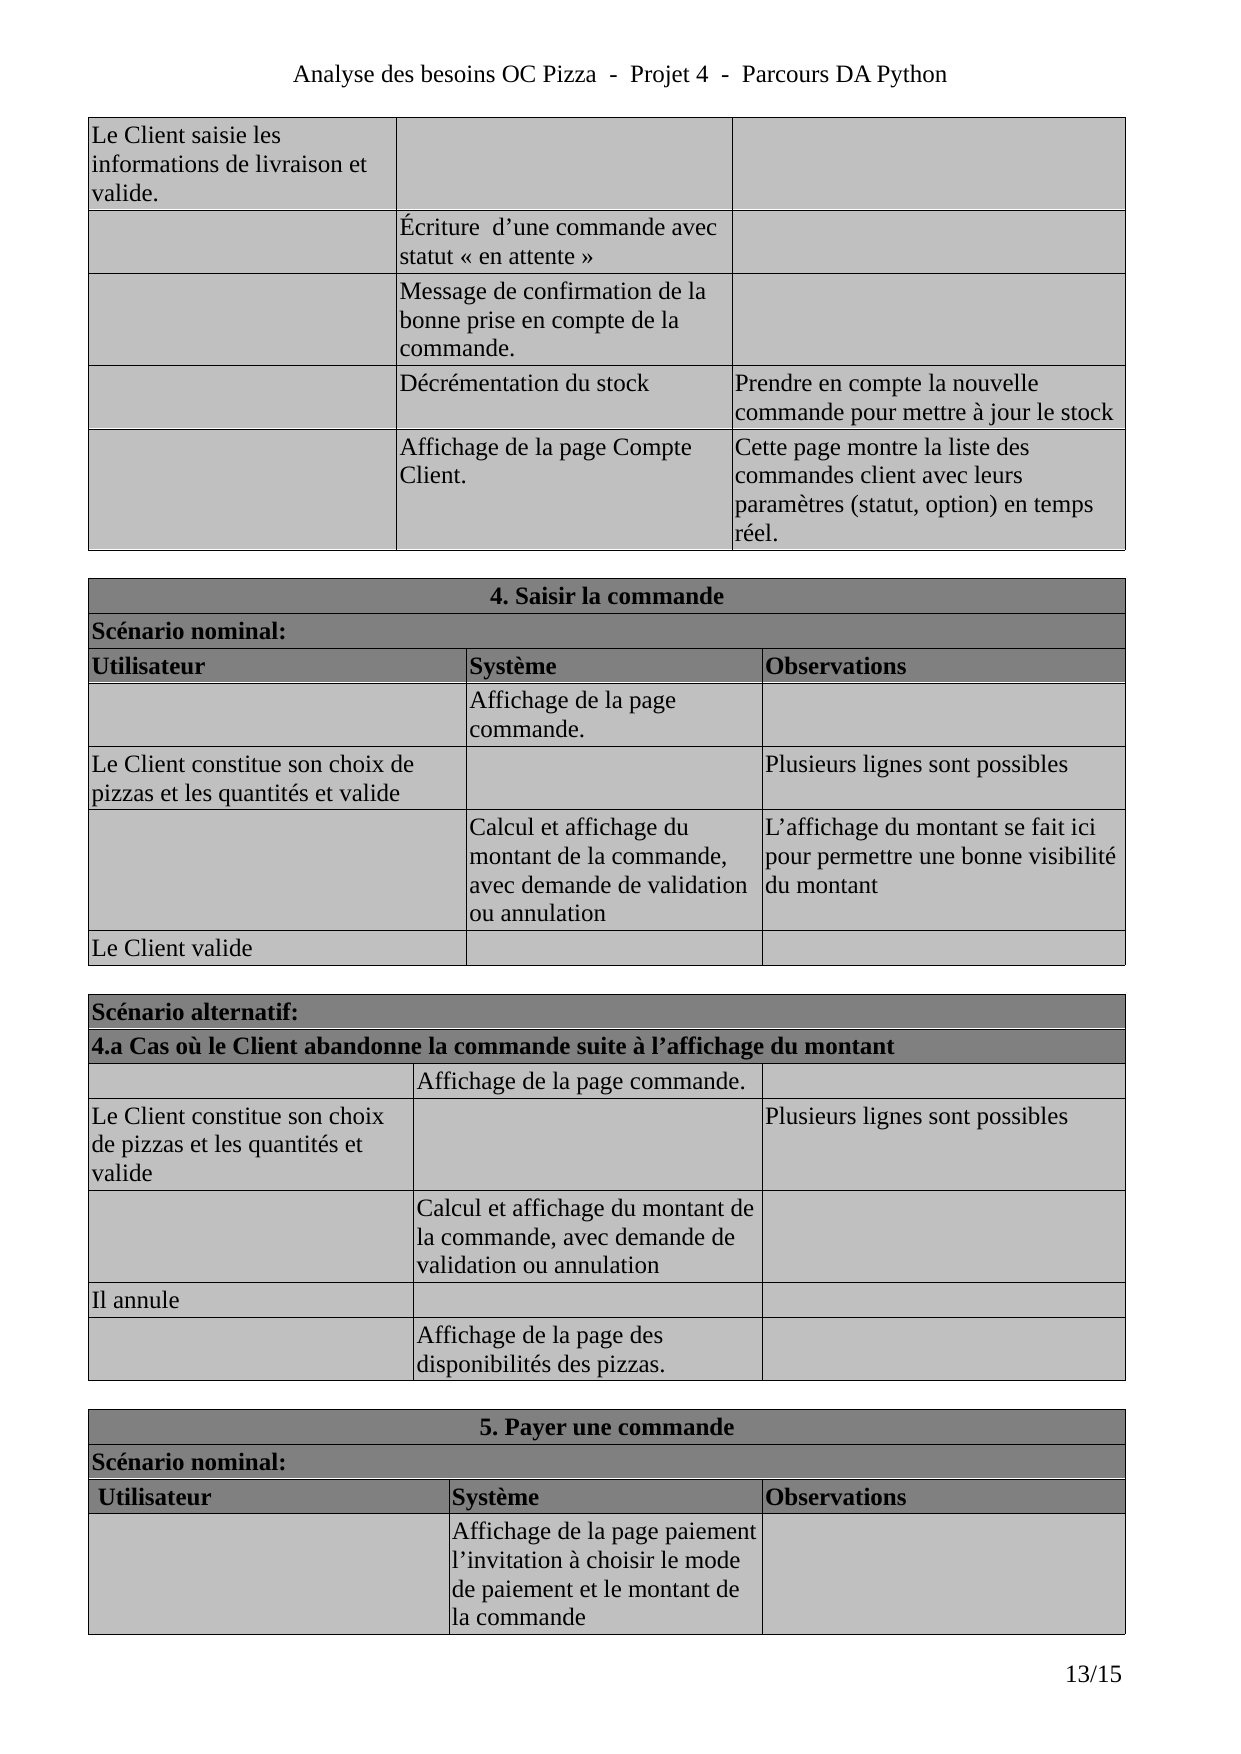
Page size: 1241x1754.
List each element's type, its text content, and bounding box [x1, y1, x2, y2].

table_cell Affichage de la page des disponibilités des pizzas. [414, 1318, 762, 1380]
table_cell [89, 684, 466, 746]
table_cell [397, 118, 732, 209]
table_cell [89, 211, 396, 273]
table_cell 4.a Cas où le Client abandonne la commande suite à l’affichage du montant [89, 1030, 1125, 1063]
table_cell [763, 1064, 1125, 1098]
table_cell [89, 274, 396, 365]
table_cell [763, 684, 1125, 746]
table_cell Utilisateur [89, 649, 466, 682]
table_cell [733, 211, 1125, 273]
table_cell Observations [763, 1480, 1125, 1513]
table_cell Le Client valide [89, 931, 466, 965]
table_cell Prendre en compte la nouvelle commande pour mettre à jour le stock [733, 366, 1125, 428]
table_cell Scénario nominal: [89, 614, 1125, 648]
table_cell Observations [763, 649, 1125, 682]
table_cell Cette page montre la liste des commandes client avec leurs paramètres (statut, option) en temps réel. [733, 430, 1125, 549]
table_cell [89, 810, 466, 930]
table_cell [467, 931, 762, 965]
table_cell Décrémentation du stock [397, 366, 732, 428]
table_cell [763, 1514, 1125, 1634]
table_cell Plusieurs lignes sont possibles [763, 747, 1125, 809]
table_cell Système [450, 1480, 762, 1513]
table_cell Le Client saisie les informations de livraison et valide. [89, 118, 396, 209]
table_cell [763, 1191, 1125, 1282]
table_cell Affichage de la page paiement l’invitation à choisir le mode de paiement et le montant de la commande [450, 1514, 762, 1634]
table_cell L’affichage du montant se fait ici pour permettre une bonne visibilité du montant [763, 810, 1125, 930]
table_cell Plusieurs lignes sont possibles [763, 1099, 1125, 1190]
table_cell Message de confirmation de la bonne prise en compte de la commande. [397, 274, 732, 365]
table_cell [763, 1283, 1125, 1317]
table_header 4. Saisir la commande [89, 579, 1125, 613]
table_cell [733, 274, 1125, 365]
table_cell Système [467, 649, 762, 682]
table_cell [733, 118, 1125, 209]
table_cell [89, 1514, 449, 1634]
table_cell Le Client constitue son choix de pizzas et les quantités et valide [89, 1099, 413, 1190]
table_cell Utilisateur [89, 1480, 449, 1513]
table_cell [89, 1064, 413, 1098]
table_cell Affichage de la page commande. [467, 684, 762, 746]
table_cell Il annule [89, 1283, 413, 1317]
table_header 5. Payer une commande [89, 1410, 1125, 1444]
table_cell Calcul et affichage du montant de la commande, avec demande de validation ou annulation [467, 810, 762, 930]
table_cell [414, 1099, 762, 1190]
table_cell [414, 1283, 762, 1317]
table_cell Écriture d’une commande avec statut « en attente » [397, 211, 732, 273]
table_cell Affichage de la page Compte Client. [397, 430, 732, 549]
table_cell Le Client constitue son choix de pizzas et les quantités et valide [89, 747, 466, 809]
table_cell [89, 1191, 413, 1282]
table_cell Calcul et affichage du montant de la commande, avec demande de validation ou annulation [414, 1191, 762, 1282]
table_cell [89, 430, 396, 549]
table_cell [89, 366, 396, 428]
table_cell [763, 931, 1125, 965]
table_cell [763, 1318, 1125, 1380]
table_header Scénario alternatif: [89, 995, 1125, 1028]
table_cell Affichage de la page commande. [414, 1064, 762, 1098]
table_cell [467, 747, 762, 809]
table_cell [89, 1318, 413, 1380]
table_cell Scénario nominal: [89, 1445, 1125, 1478]
